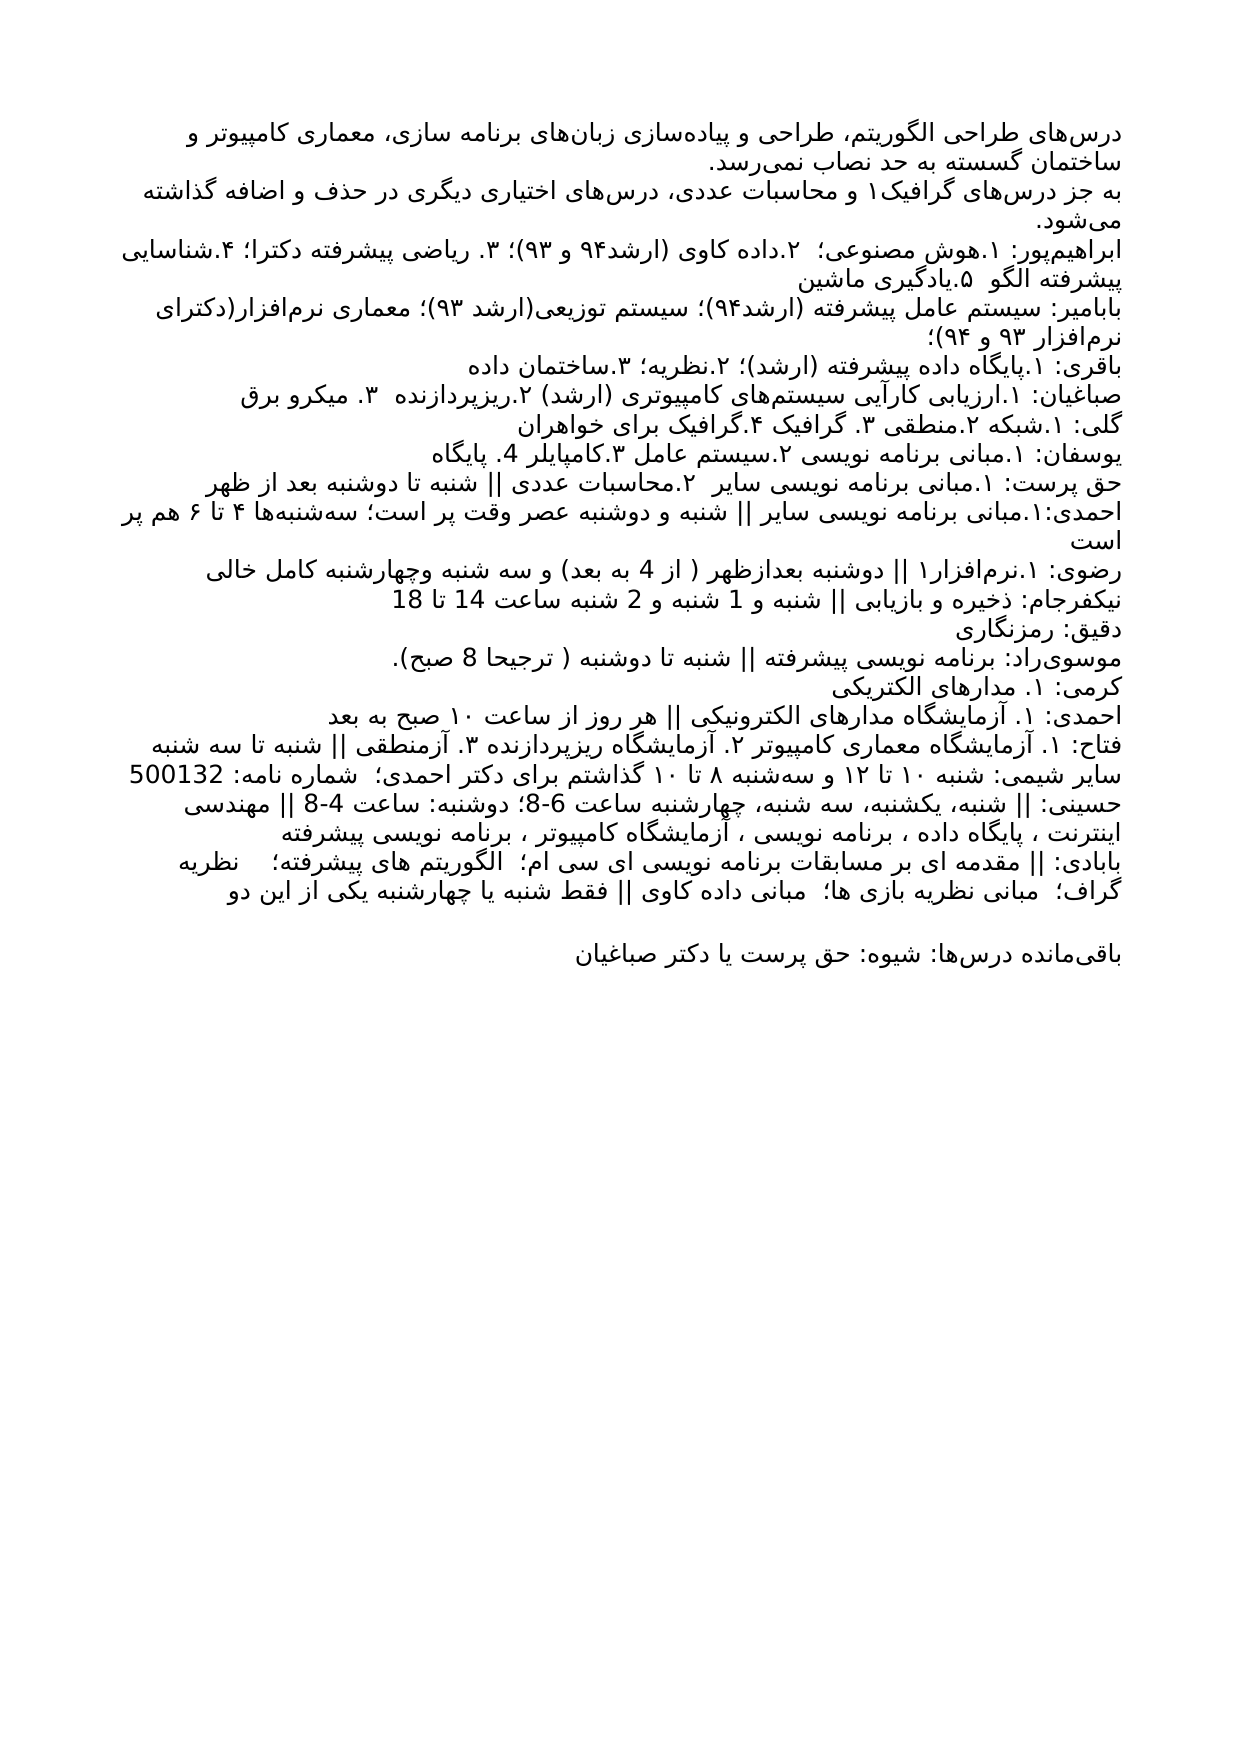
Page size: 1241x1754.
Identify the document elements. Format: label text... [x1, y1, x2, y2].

text بابادی: || مقدمه ای بر مسابقات برنامه نویسی ای سی ام؛ الگوریتم های پیشرفته؛ نظریه گراف؛ مبانی نظریه بازی ها؛ مبانی داده کاوی || فقط شنبه یا چهارشنبه یکی از این دو [118, 847, 1122, 906]
text موسوی‌راد: برنامه نویسی پیشرفته || شنبه تا دوشنبه ( ترجیحا 8 صبح). [118, 643, 1122, 672]
text درس‌های طراحی الگوریتم، طراحی و پیاده‌سازی زبان‌های برنامه سازی، معماری کامپیوتر و ساختمان گسسته به حد نصاب نمی‌رسد. [118, 118, 1122, 176]
text ابراهیم‌پور: ۱.هوش مصنوعی؛ ۲.داده کاوی (ارشد۹۴ و ۹۳)؛ ۳. ریاضی پیشرفته دکترا؛ ۴.شناسایی پیشرفته الگو ۵.یادگیری ماشین [118, 235, 1122, 293]
text یوسفان: ۱.مبانی برنامه نویسی ۲.سیستم عامل ۳.کامپایلر 4. پایگاه [118, 439, 1122, 468]
text باقری: ۱.پایگاه داده پیشرفته (ارشد)؛ ۲.نظریه؛ ۳.ساختمان داده [118, 351, 1122, 381]
text صباغیان: ۱.ارزیابی کارآیی سیستم‌های کامپیوتری (ارشد) ۲.ریزپردازنده ۳. میکرو برق [118, 381, 1122, 410]
text سایر شیمی: شنبه ۱۰ تا ۱۲ و سه‌شنبه ۸ تا ۱‍۰ گذاشتم برای دکتر احمدی؛ شماره نامه: 500132 [118, 760, 1122, 789]
text گلی: ۱.شبکه ۲.منطقی ۳. گرافیک ۴.گرافیک برای خواهران [118, 410, 1122, 439]
text حق پرست: ۱.مبانی برنامه نویسی سایر ۲.محاسبات عددی || شنبه تا دوشنبه بعد از ظهر [118, 468, 1122, 497]
text احمدی:۱.مبانی برنامه نویسی سایر || شنبه و دوشنبه عصر وقت پر است؛ سه‌شنبه‌ها ۴ تا ۶ هم پر است [118, 497, 1122, 556]
text بابامیر: سیستم عامل پیشرفته (ارشد۹۴)؛ سیستم توزیعی(ارشد ۹۳)؛ معماری نرم‌افزار(دکترای نرم‌افزار ۹۳ و ۹۴)؛ [118, 293, 1122, 351]
text نیکفرجام: ذخیره و بازیابی || شنبه و 1 شنبه و 2 شنبه ساعت 14 تا 18 [118, 585, 1122, 614]
text دقیق: رمزنگاری [118, 614, 1122, 643]
text باقی‌مانده درس‌ها: شیوه: حق پرست یا دکتر صباغیان [118, 940, 1122, 969]
text کرمی: ‍۱. مدارهای الکتریکی [118, 672, 1122, 701]
text رضوی: ۱.نرم‌افزار۱ || دوشنبه بعدازظهر ( از 4 به بعد) و سه شنبه وچهارشنبه کامل خالی [118, 556, 1122, 585]
text حسینی: || شنبه، یکشنبه، سه شنبه، چهارشنبه ساعت 6-8؛ دوشنبه: ساعت 4-8 || مهندسی اینترنت ، پایگاه داده ، برنامه نویسی ، آزمایشگاه کامپیوتر ، برنامه نویسی پیشرفته [118, 789, 1122, 847]
text احمدی: ۱. آزمایشگاه مدارهای الکترونیکی || هر روز از ساعت ۱۰ صبح به بعد [118, 701, 1122, 731]
text فتاح: ۱. آزمایشگاه معماری کامپیوتر ۲. آزمایشگاه ریزپردازنده ۳. آزمنطقی || شنبه تا سه شنبه [118, 731, 1122, 760]
text به جز درس‌های گرافیک۱ و محاسبات عددی، درس‌های اختیاری دیگری در حذف و اضافه گذاشته می‌شود. [118, 176, 1122, 235]
